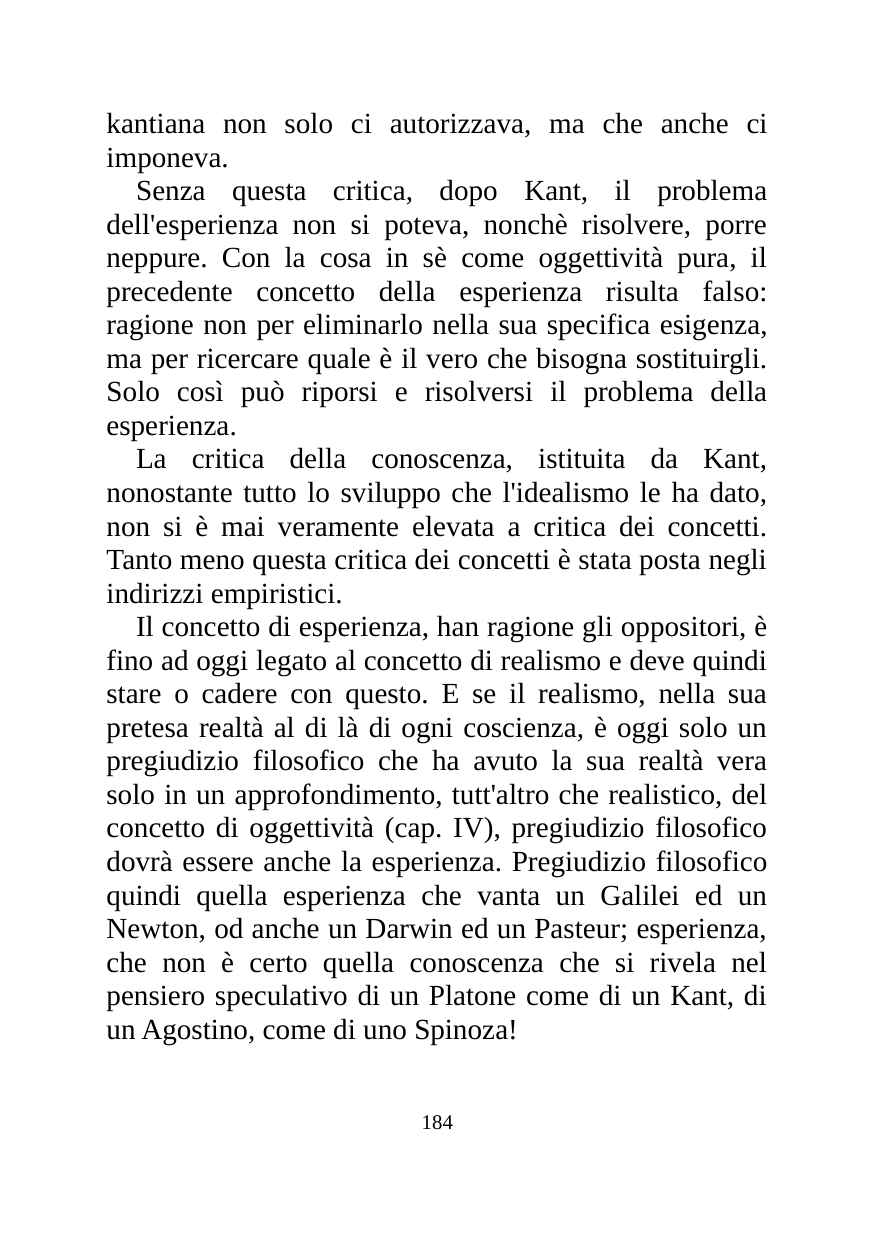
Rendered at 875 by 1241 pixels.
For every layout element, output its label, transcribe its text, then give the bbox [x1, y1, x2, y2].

text Senza questa critica, dopo Kant, il problema dell'esperienza non si poteva, nonchè risolvere, porre neppure. Con la cosa in sè come oggettività pura, il precedente concetto della esperienza risulta falso: ragione non per eliminarlo nella sua specifica esigenza, ma per ricercare quale è il vero che bisogna sostituirgli. Solo così può riporsi e risolversi il problema della esperienza. [106, 173, 768, 442]
text Il concetto di esperienza, han ragione gli oppositori, è fino ad oggi legato al concetto di realismo e deve quindi stare o cadere con questo. E se il realismo, nella sua pretesa realtà al di là di ogni coscienza, è oggi solo un pregiudizio filosofico che ha avuto la sua realtà vera solo in un approfondimento, tutt'altro che realistico, del concetto di oggettività (cap. IV), pregiudizio filosofico dovrà essere anche la esperienza. Pregiudizio filosofico quindi quella esperienza che vanta un Galilei ed un Newton, od anche un Darwin ed un Pasteur; esperienza, che non è certo quella conoscenza che si rivela nel pensiero speculativo di un Platone come di un Kant, di un Agostino, come di uno Spinoza! [106, 609, 768, 1045]
text kantiana non solo ci autorizzava, ma che anche ci imponeva. [106, 106, 768, 173]
text La critica della conoscenza, istituita da Kant, nonostante tutto lo sviluppo che l'idealismo le ha dato, non si è mai veramente elevata a critica dei concetti. Tanto meno questa critica dei concetti è stata posta negli indirizzi empiristici. [106, 442, 768, 609]
